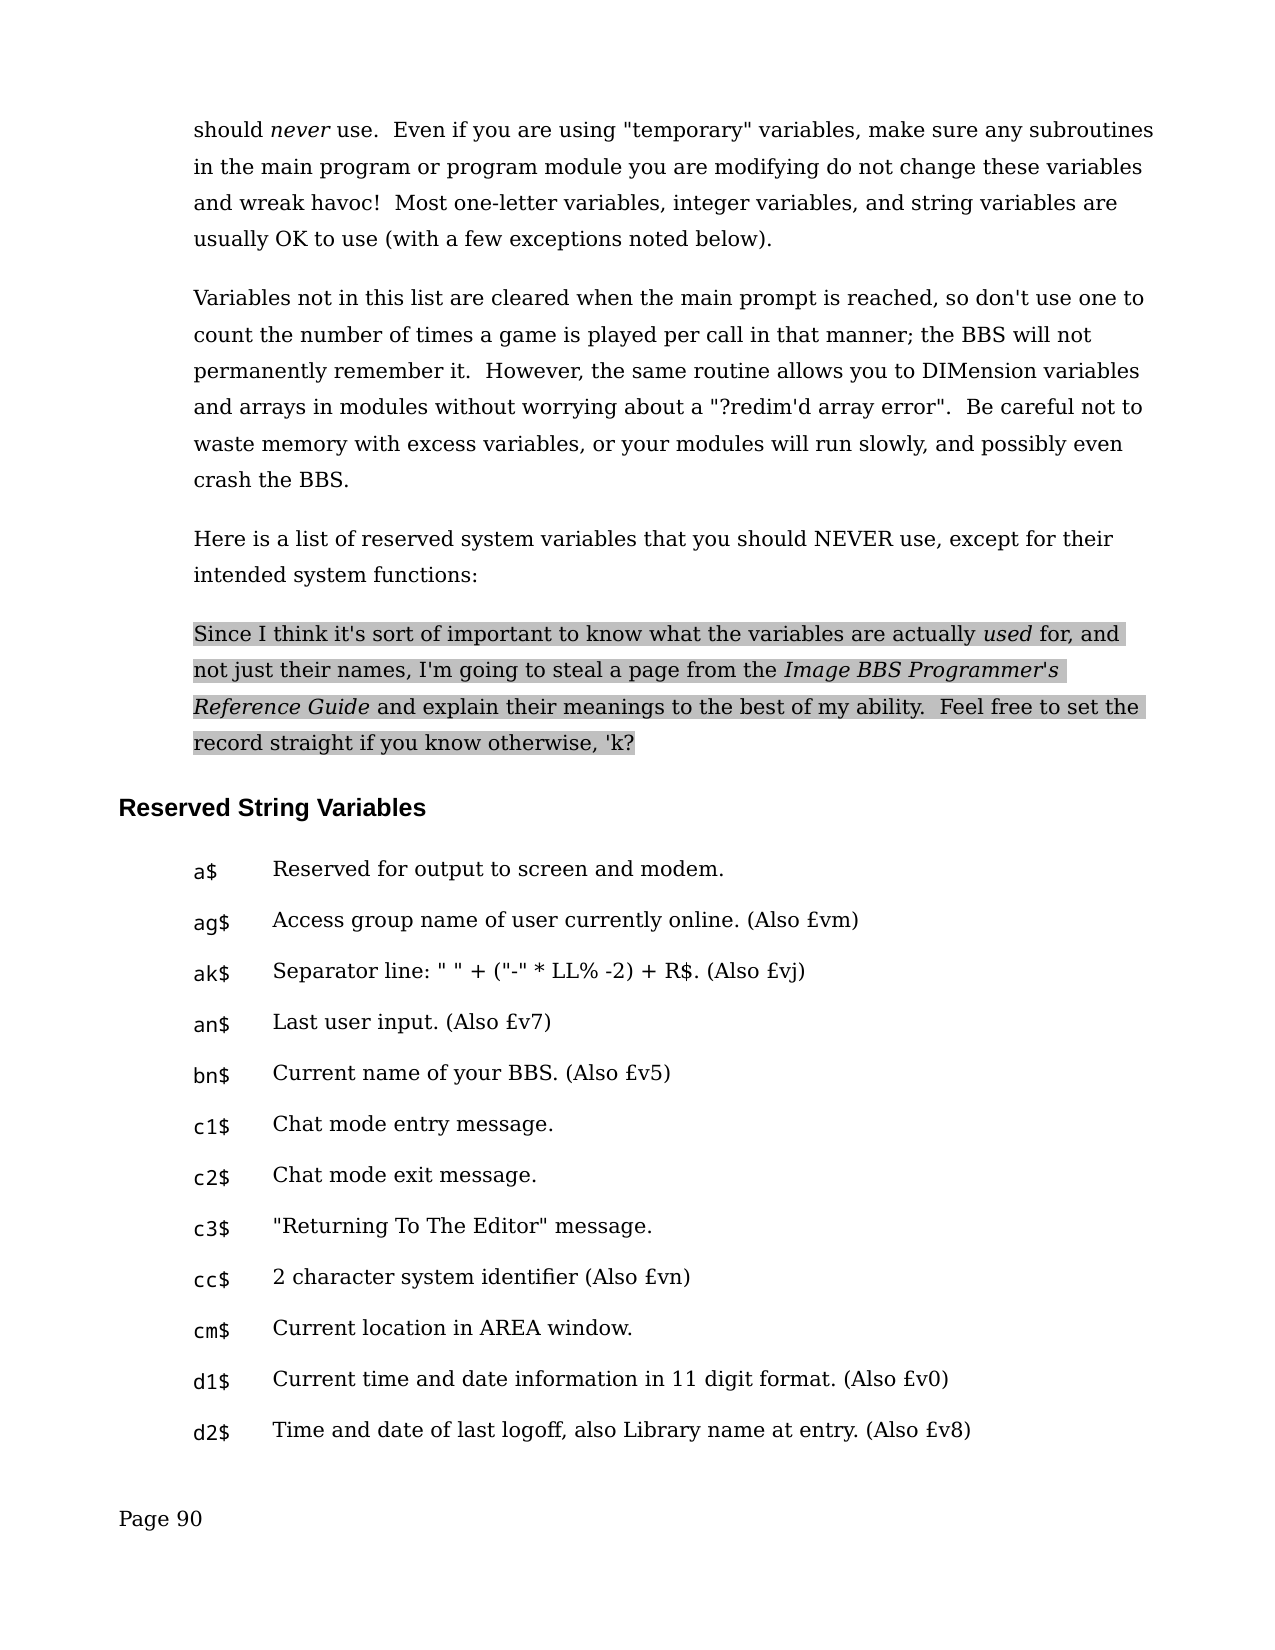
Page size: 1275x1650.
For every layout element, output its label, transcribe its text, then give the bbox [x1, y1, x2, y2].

text Here is a list of reserved system variables that you should NEVER use, except for their intended system functions: [193, 527, 1157, 587]
table_cell ak$ [182, 948, 261, 999]
table_cell c1$ [182, 1101, 261, 1152]
table_cell cm$ [182, 1305, 261, 1356]
table_cell Time and date of last logoff, also Library name at entry. (Also £v8) [261, 1407, 1220, 1457]
text Since I think it's sort of important to know what the variables are actually used for, and not just their names, I'm going to steal a page from the Image BBS Programmer's Reference Guide and explain their meanings to the best of my ability. Feel free to set the record straight if you know otherwise, 'k? [193, 622, 1157, 755]
table_cell Current name of your BBS. (Also £v5) [261, 1050, 1220, 1101]
table_cell Chat mode entry message. [261, 1101, 1220, 1152]
text should never use. Even if you are using "temporary" variables, make sure any subroutines in the main program or program module you are modifying do not change these variables and wreak havoc! Most one-letter variables, integer variables, and string variables are usually OK to use (with a few exceptions noted below). [193, 118, 1157, 252]
text Variables not in this list are cleared when the main prompt is reached, so don't use one to count the number of times a game is played per call in that manner; the BBS will not permanently remember it. However, the same routine allows you to DIMension variables and arrays in modules without worrying about a "?redim'd array error". Be careful not to waste memory with excess variables, or your modules will run slowly, and possibly even crash the BBS. [193, 286, 1157, 492]
table_cell ag$ [182, 897, 261, 948]
table_cell Last user input. (Also £v7) [261, 999, 1220, 1050]
table_cell Current time and date information in 11 digit format. (Also £v0) [261, 1356, 1220, 1407]
table_cell c3$ [182, 1203, 261, 1254]
table_cell Access group name of user currently online. (Also £vm) [261, 897, 1220, 948]
table_cell Separator line: " " + ("-" * LL% -2) + R$. (Also £vj) [261, 948, 1220, 999]
table_header a$ [182, 846, 261, 897]
table_cell cc$ [182, 1254, 261, 1305]
table_cell bn$ [182, 1050, 261, 1101]
table_cell d1$ [182, 1356, 261, 1407]
table_cell Chat mode exit message. [261, 1152, 1220, 1203]
subtitle Reserved String Variables [118, 792, 1157, 821]
table_cell d2$ [182, 1407, 261, 1457]
table_cell an$ [182, 999, 261, 1050]
table_cell Current location in AREA window. [261, 1305, 1220, 1356]
table_cell c2$ [182, 1152, 261, 1203]
table_cell 2 character system identifier (Also £vn) [261, 1254, 1220, 1305]
table_cell "Returning To The Editor" message. [261, 1203, 1220, 1254]
table_header Reserved for output to screen and modem. [261, 846, 1220, 897]
